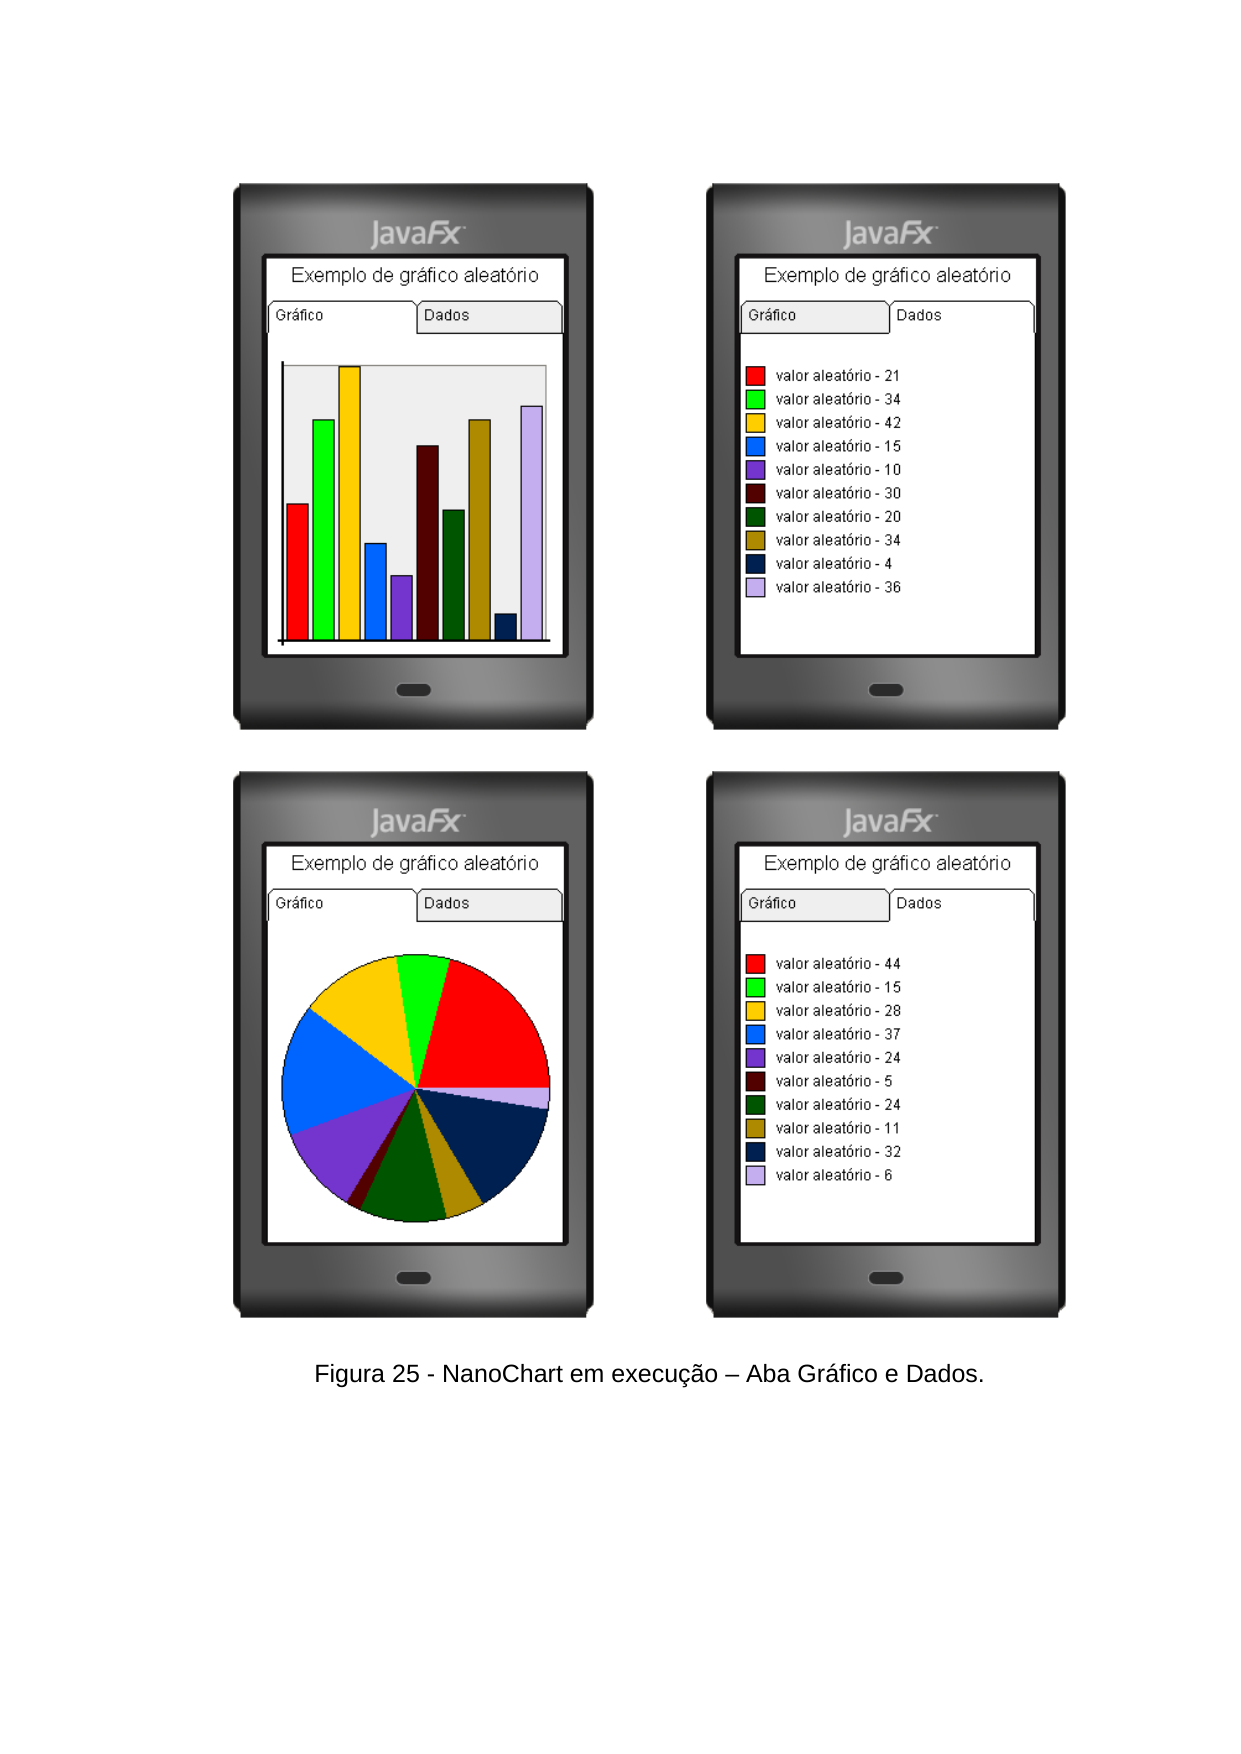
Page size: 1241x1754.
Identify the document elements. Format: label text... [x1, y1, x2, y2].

table_header [650, 177, 1122, 765]
picture [705, 182, 1067, 731]
picture [705, 771, 1067, 1319]
table_cell [650, 765, 1122, 1353]
picture [232, 182, 594, 731]
table_cell [177, 765, 649, 1353]
table_cell Figura 25 - NanoChart em execução – Aba Gráfico e Dados. [177, 1354, 1122, 1394]
picture [232, 771, 594, 1319]
table_header [177, 177, 649, 765]
